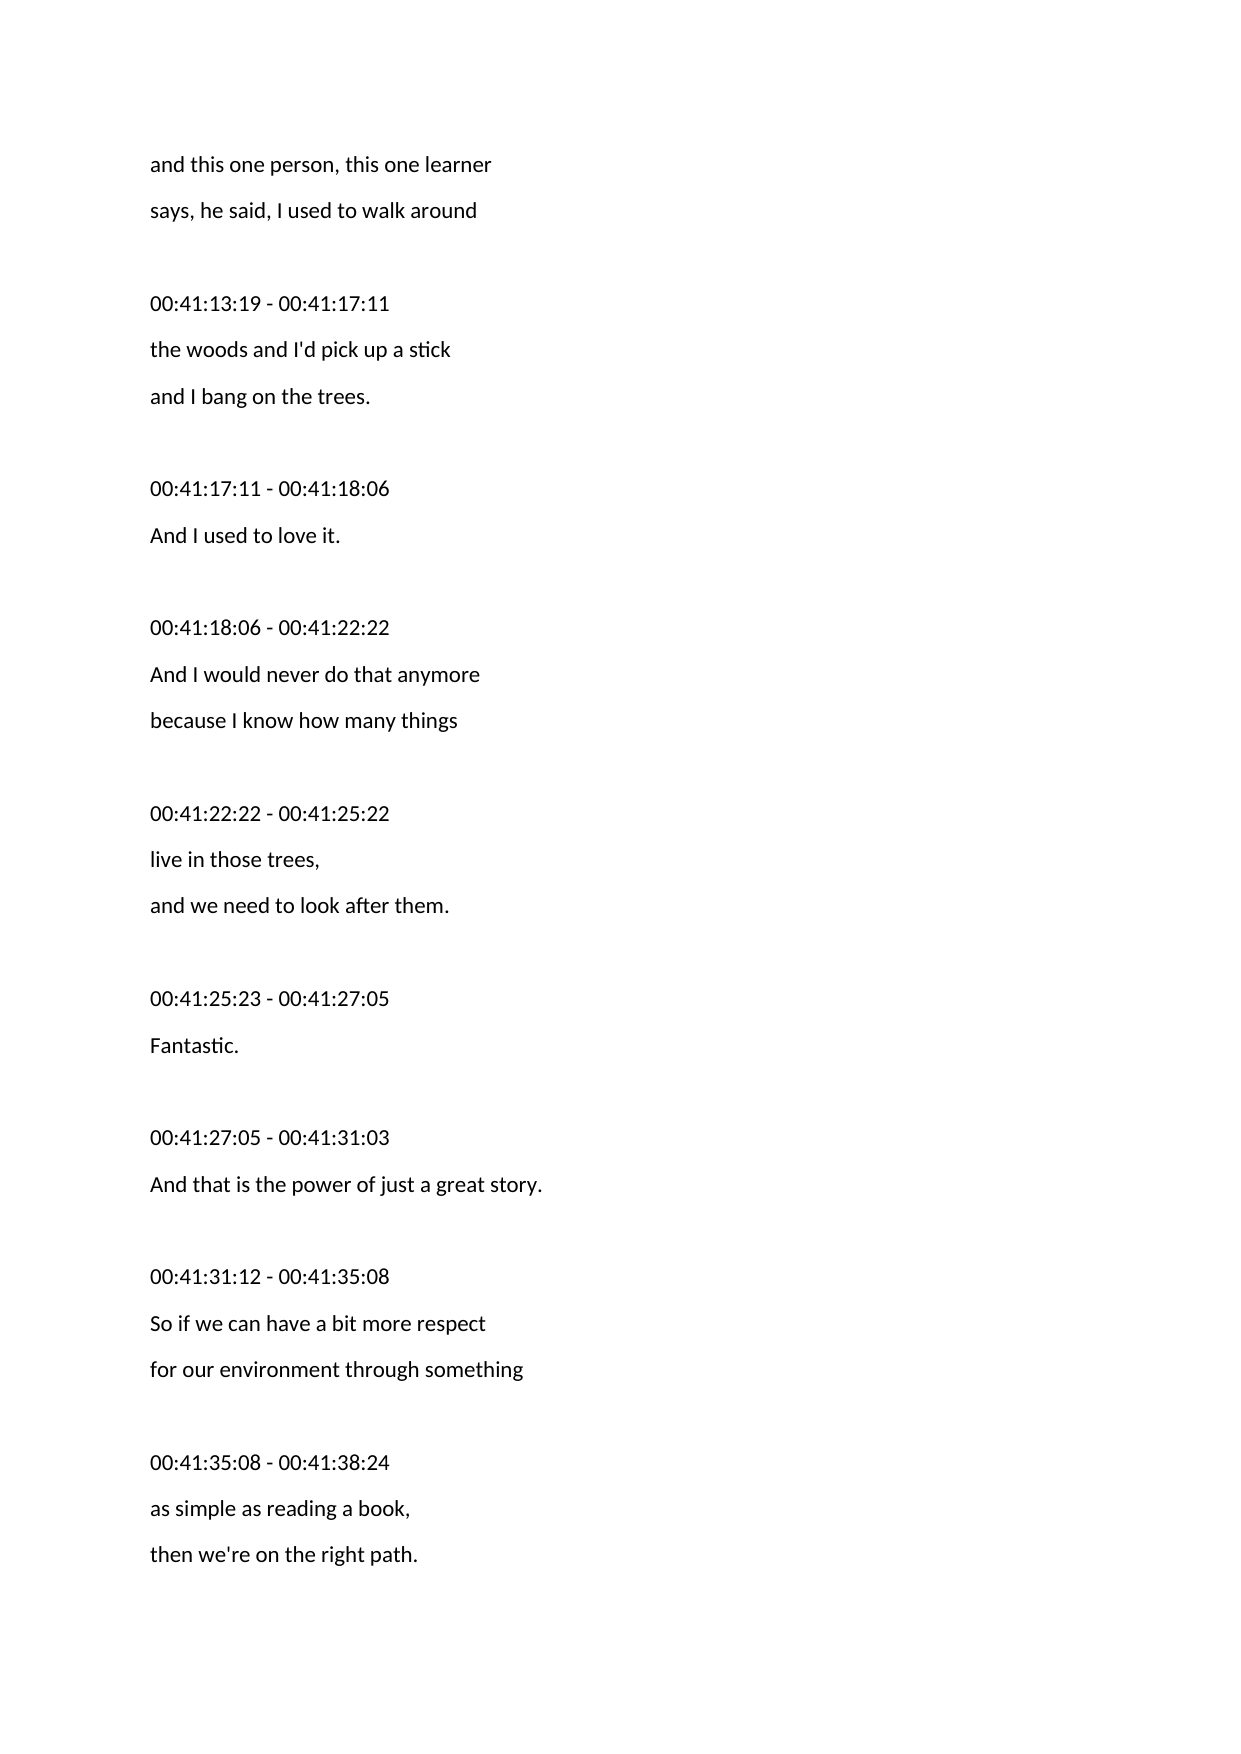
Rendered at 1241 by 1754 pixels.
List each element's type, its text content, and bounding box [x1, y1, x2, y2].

text 00:41:31:12 - 00:41:35:08 [150, 1262, 1090, 1291]
text 00:41:25:23 - 00:41:27:05 [150, 984, 1090, 1012]
text So if we can have a bit more respect [150, 1309, 1090, 1337]
text because I know how many things [150, 706, 1090, 734]
text as simple as reading a book, [150, 1494, 1090, 1522]
text and I bang on the trees. [150, 382, 1090, 410]
text then we're on the right path. [150, 1541, 1090, 1569]
text 00:41:17:11 - 00:41:18:06 [150, 474, 1090, 502]
text And that is the power of just a great story. [150, 1170, 1090, 1198]
text for our environment through something [150, 1355, 1090, 1383]
text and this one person, this one learner [150, 150, 1090, 178]
text says, he said, I used to walk around [150, 196, 1090, 224]
text 00:41:22:22 - 00:41:25:22 [150, 799, 1090, 827]
text and we need to look after them. [150, 892, 1090, 920]
text 00:41:35:08 - 00:41:38:24 [150, 1448, 1090, 1476]
text Fantastic. [150, 1031, 1090, 1059]
text the woods and I'd pick up a stick [150, 335, 1090, 363]
text And I would never do that anymore [150, 660, 1090, 688]
text And I used to love it. [150, 521, 1090, 549]
text 00:41:27:05 - 00:41:31:03 [150, 1123, 1090, 1151]
text 00:41:13:19 - 00:41:17:11 [150, 289, 1090, 317]
text 00:41:18:06 - 00:41:22:22 [150, 613, 1090, 642]
text live in those trees, [150, 845, 1090, 873]
